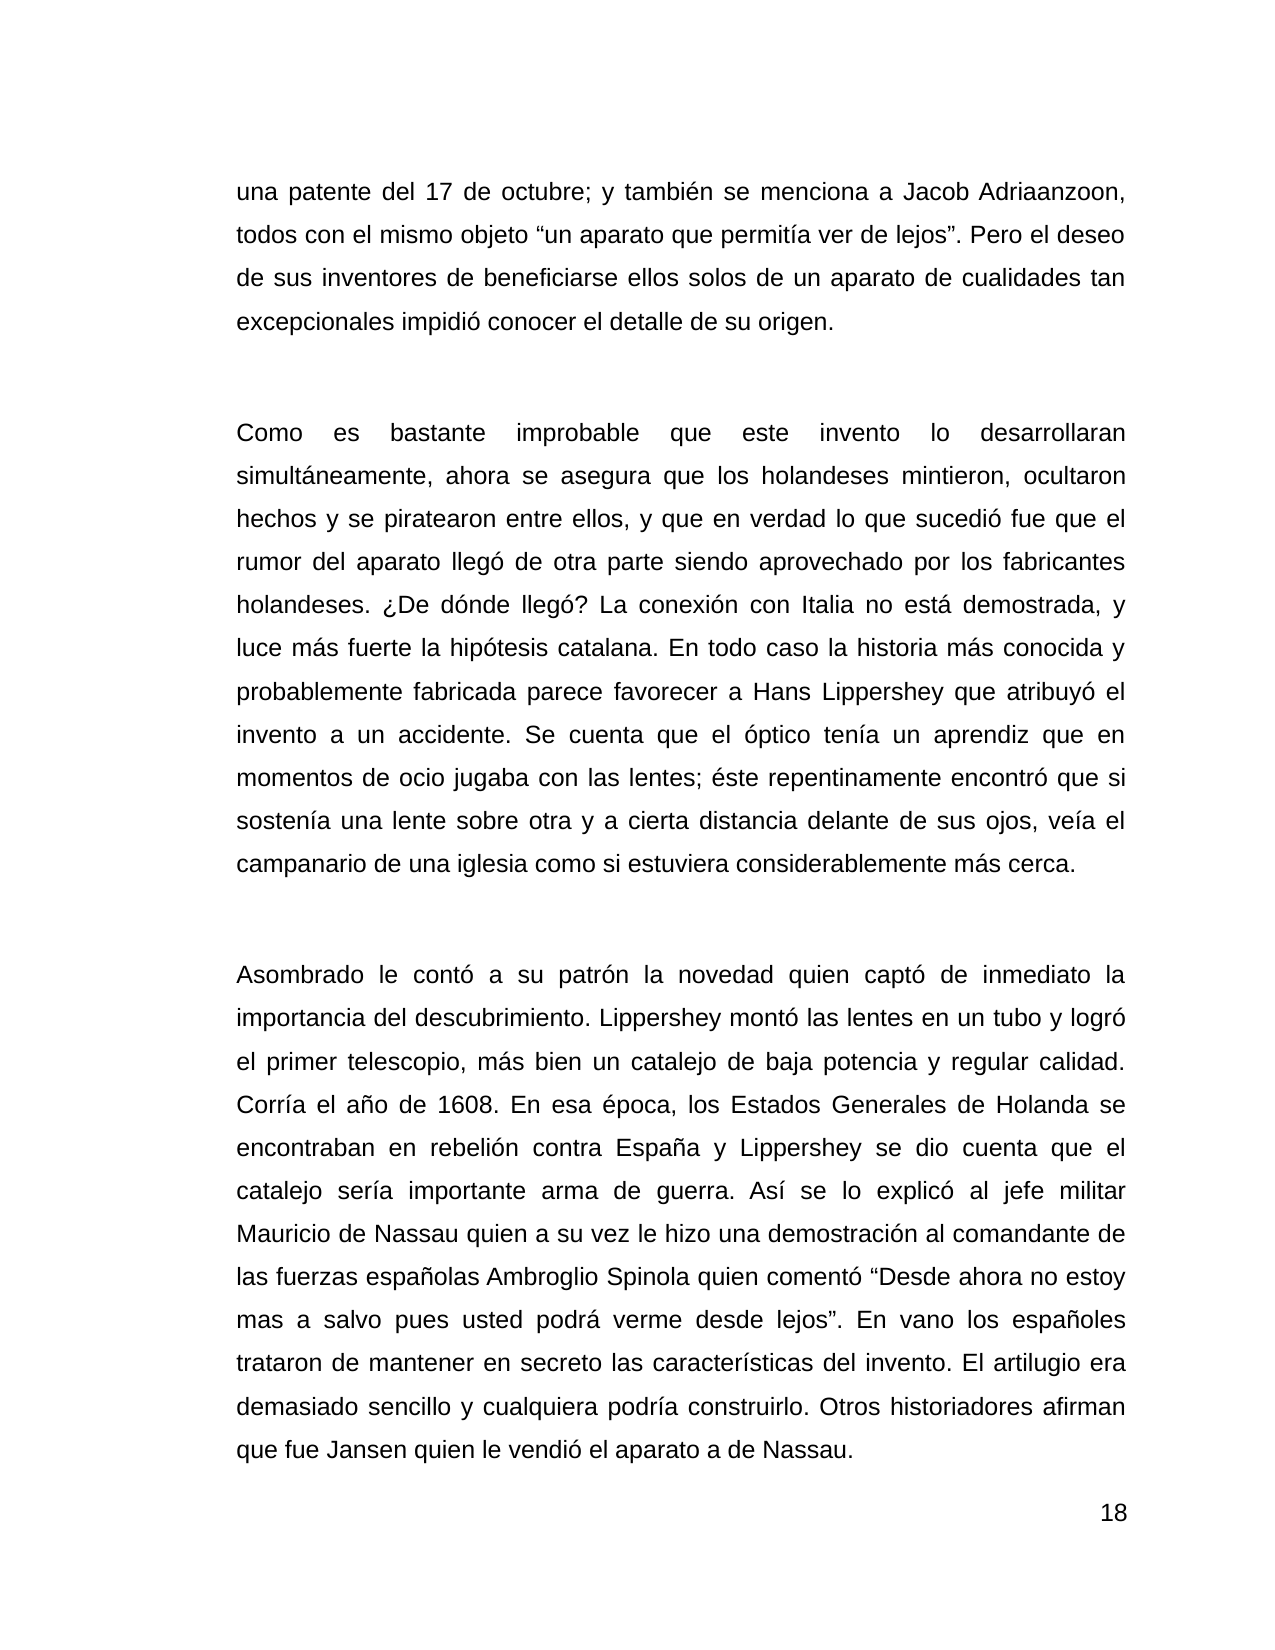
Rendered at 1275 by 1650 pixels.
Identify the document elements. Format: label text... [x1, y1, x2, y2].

text una patente del 17 de octubre; y también se menciona a Jacob Adriaanzoon, todos con el mismo objeto “un aparato que permitía ver de lejos”. Pero el deseo de sus inventores de beneficiarse ellos solos de un aparato de cualidades tan excepcionales impidió conocer el detalle de su origen. [236, 177, 1127, 335]
text Como es bastante improbable que este invento lo desarrollaran simultáneamente, ahora se asegura que los holandeses mintieron, ocultaron hechos y se piratearon entre ellos, y que en verdad lo que sucedió fue que el rumor del aparato llegó de otra parte siendo aprovechado por los fabricantes holandeses. ¿De dónde llegó? La conexión con Italia no está demostrada, y luce más fuerte la hipótesis catalana. En todo caso la historia más conocida y probablemente fabricada parece favorecer a Hans Lippershey que atribuyó el invento a un accidente. Se cuenta que el óptico tenía un aprendiz que en momentos de ocio jugaba con las lentes; éste repentinamente encontró que si sostenía una lente sobre otra y a cierta distancia delante de sus ojos, veía el campanario de una iglesia como si estuviera considerablemente más cerca. [236, 418, 1127, 878]
text Asombrado le contó a su patrón la novedad quien captó de inmediato la importancia del descubrimiento. Lippershey montó las lentes en un tubo y logró el primer telescopio, más bien un catalejo de baja potencia y regular calidad. Corría el año de 1608. En esa época, los Estados Generales de Holanda se encontraban en rebelión contra España y Lippershey se dio cuenta que el catalejo sería importante arma de guerra. Así se lo explicó al jefe militar Mauricio de Nassau quien a su vez le hizo una demostración al comandante de las fuerzas españolas Ambroglio Spinola quien comentó “Desde ahora no estoy mas a salvo pues usted podrá verme desde lejos”. En vano los españoles trataron de mantener en secreto las características del invento. El artilugio era demasiado sencillo y cualquiera podría construirlo. Otros historiadores afirman que fue Jansen quien le vendió el aparato a de Nassau. [236, 960, 1127, 1463]
